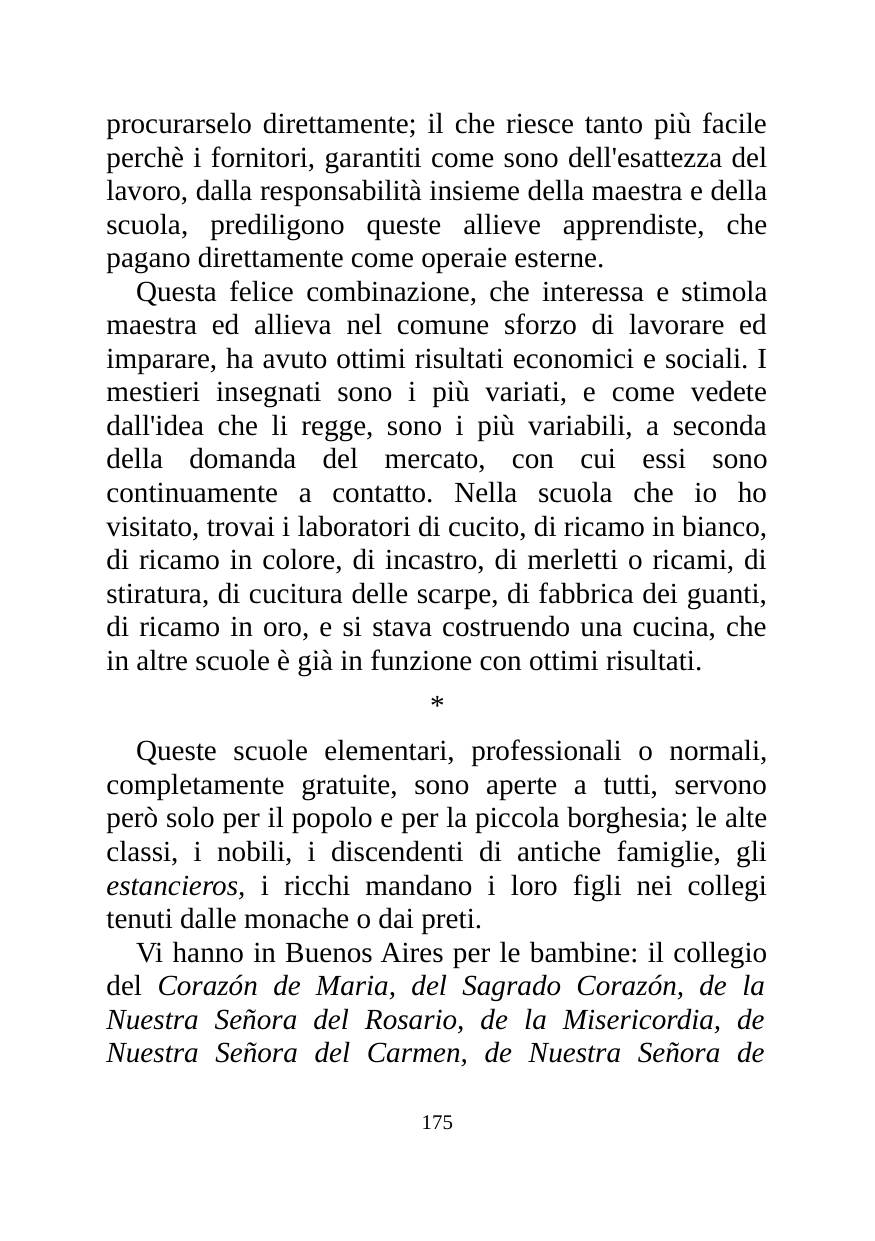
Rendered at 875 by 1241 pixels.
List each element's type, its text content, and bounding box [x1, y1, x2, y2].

text Vi hanno in Buenos Aires per le bambine: il collegio del Corazón de Maria, del Sagrado Corazón, de la Nuestra Señora del Rosario, de la Misericordia, de Nuestra Señora del Carmen, de Nuestra Señora de [106, 935, 768, 1069]
text Queste scuole elementari, professionali o normali, completamente gratuite, sono aperte a tutti, servono però solo per il popolo e per la piccola borghesia; le alte classi, i nobili, i discendenti di antiche famiglie, gli estancieros, i ricchi mandano i loro figli nei collegi tenuti dalle monache o dai preti. [106, 733, 768, 935]
text * [106, 688, 768, 722]
text Questa felice combinazione, che interessa e stimola maestra ed allieva nel comune sforzo di lavorare ed imparare, ha avuto ottimi risultati economici e sociali. I mestieri insegnati sono i più variati, e come vedete dall'idea che li regge, sono i più variabili, a seconda della domanda del mercato, con cui essi sono continuamente a contatto. Nella scuola che io ho visitato, trovai i laboratori di cucito, di ricamo in bianco, di ricamo in colore, di incastro, di merletti o ricami, di stiratura, di cucitura delle scarpe, di fabbrica dei guanti, di ricamo in oro, e si stava costruendo una cucina, che in altre scuole è già in funzione con ottimi risultati. [106, 274, 768, 676]
text procurarselo direttamente; il che riesce tanto più facile perchè i fornitori, garantiti come sono dell'esattezza del lavoro, dalla responsabilità insieme della maestra e della scuola, prediligono queste allieve apprendiste, che pagano direttamente come operaie esterne. [106, 106, 768, 274]
